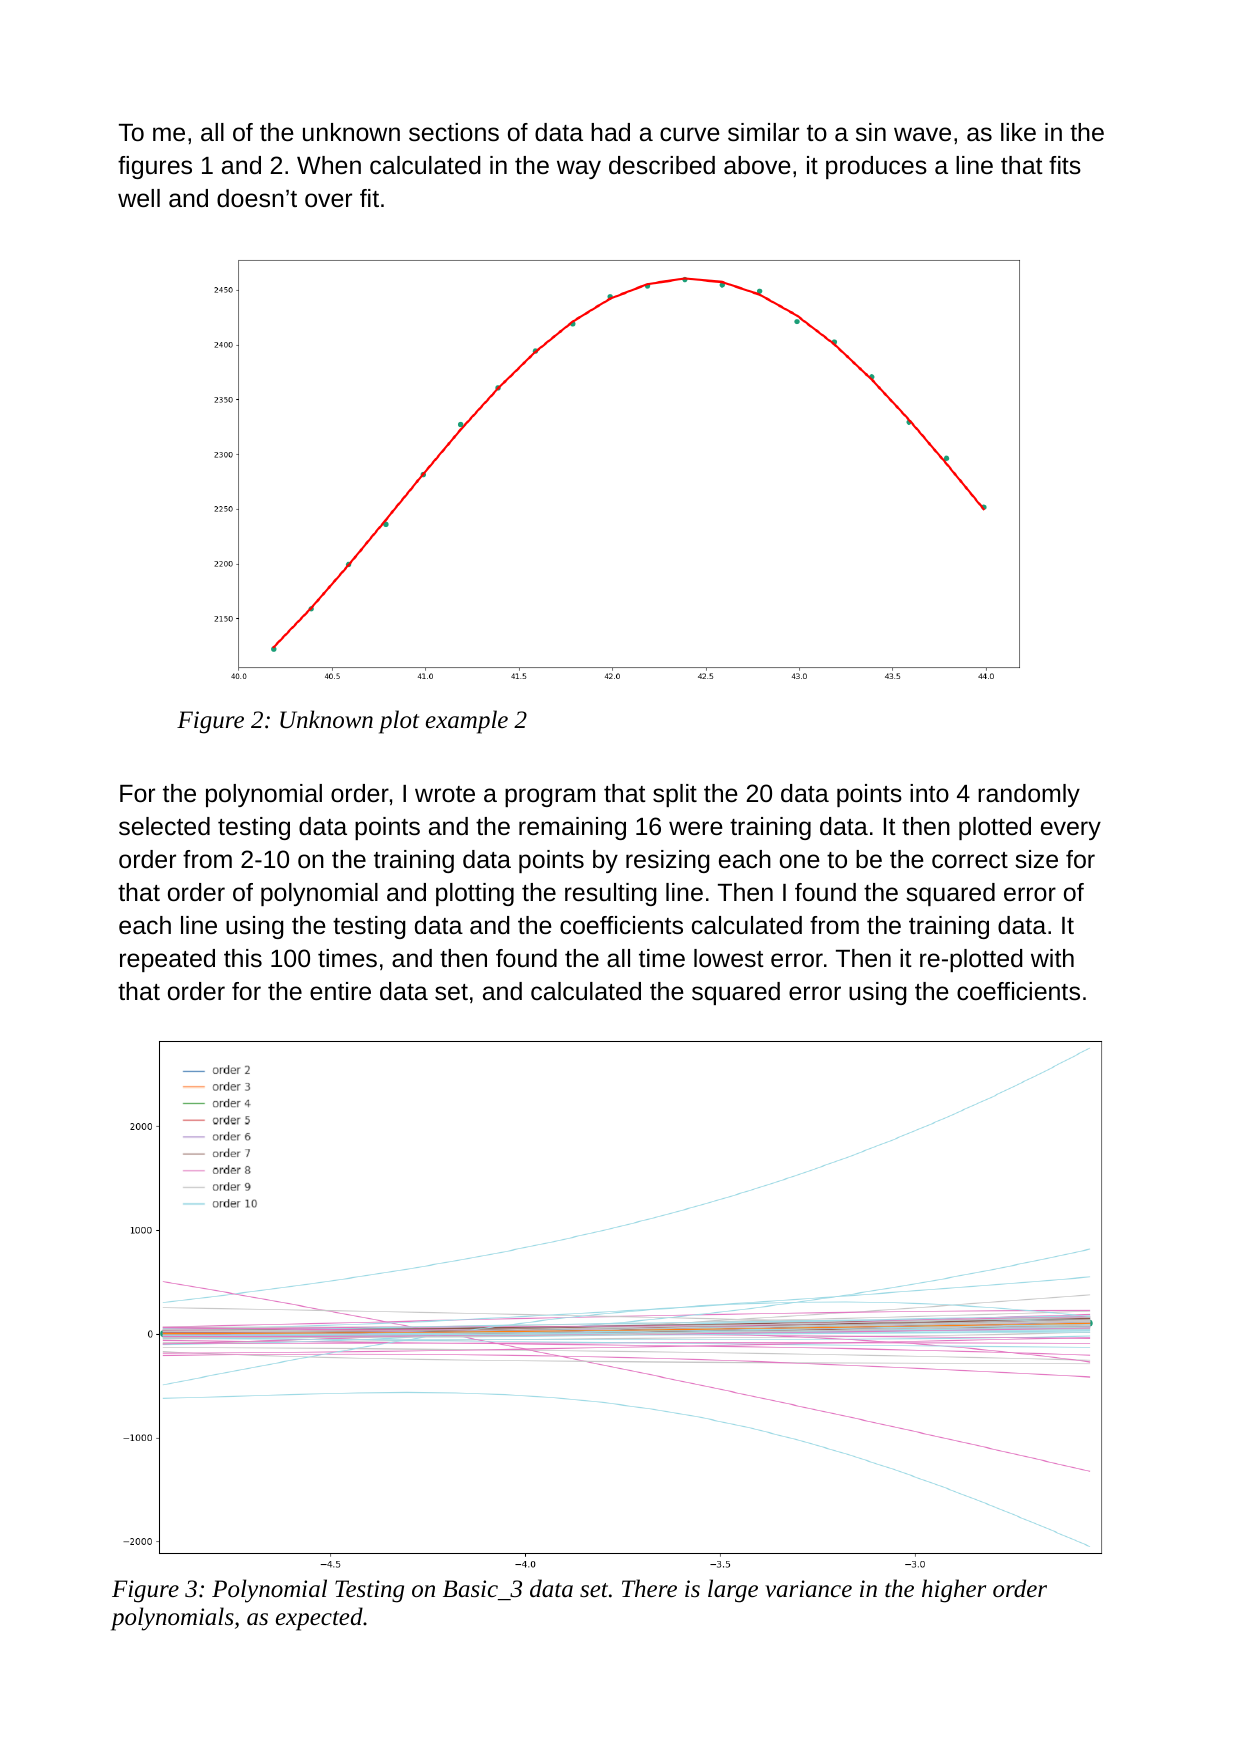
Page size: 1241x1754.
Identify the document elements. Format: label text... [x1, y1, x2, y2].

picture [186, 225, 1054, 706]
text To me, all of the unknown sections of data had a curve similar to a sin wave, as like in the figures 1 and 2. When calculated in the way described above, it produces a line that fits well and doesn’t over fit. [118, 118, 1123, 213]
text Figure 2: Unknown plot example 2 [177, 706, 1044, 734]
text Figure 3: Polynomial Testing on Basic_3 data set. There is large variance in the higher order polynomials, as expected. [112, 1574, 1117, 1631]
text For the polynomial order, I wrote a program that split the 20 data points into 4 randomly selected testing data points and the remaining 16 were training data. It then plotted every order from 2-10 on the training data points by resizing each one to be the correct size for that order of polynomial and plotting the resulting line. Then I found the squared error of each line using the testing data and the coefficients calculated from the training data. It repeated this 100 times, and then found the all time lowest error. Then it re-plotted with that order for the entire data set, and calculated the squared error using the coefficients. [118, 778, 1123, 1005]
picture [111, 1025, 1117, 1574]
